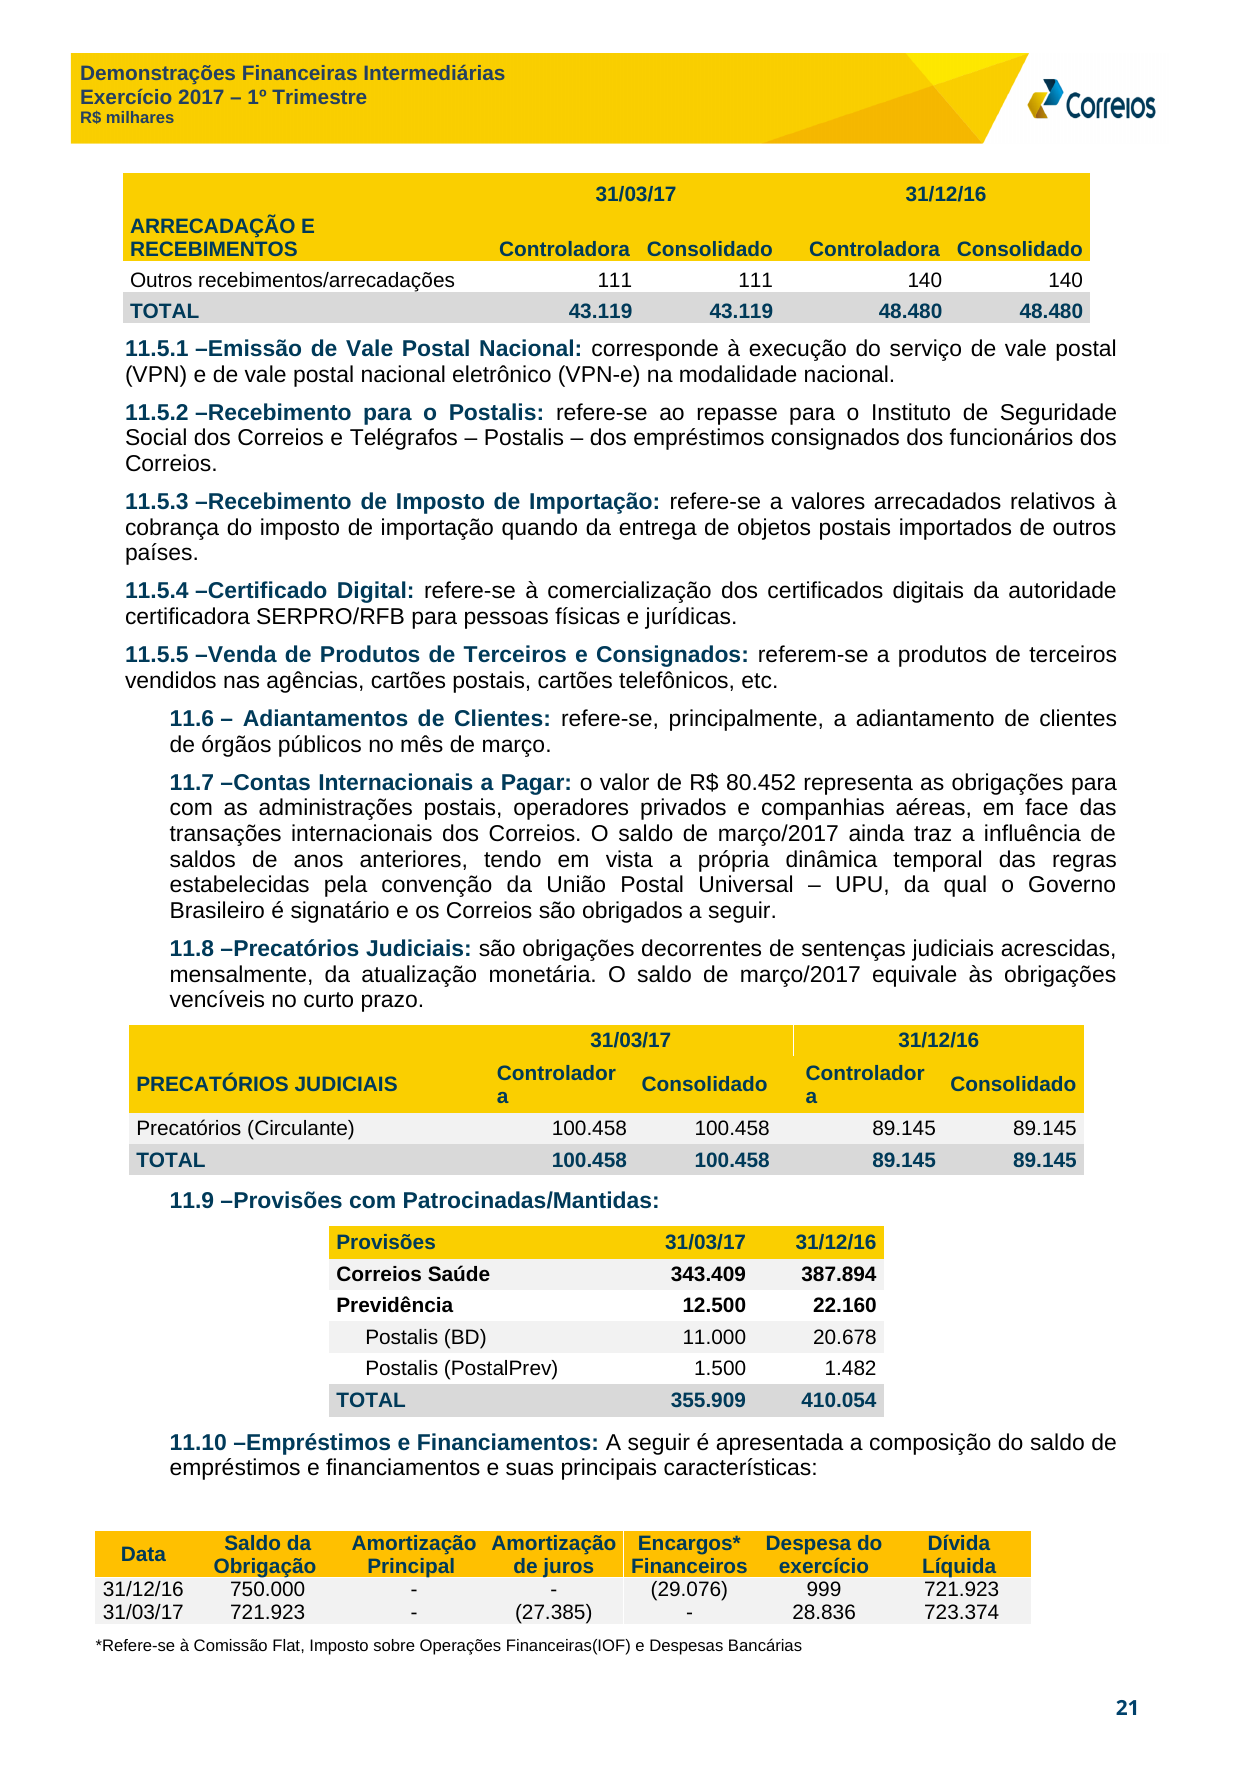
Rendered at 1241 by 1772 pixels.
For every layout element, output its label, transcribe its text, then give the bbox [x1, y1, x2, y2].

table_cell [780, 292, 802, 323]
list Certificado Digital: refere-se à comercialização dos certificados digitais da autoridade certificadora SERPRO/RFB para pessoas físicas e jurídicas. [95, 578, 1117, 629]
table_cell 100.458 [634, 1113, 777, 1144]
table_header 31/03/17 [606, 1226, 753, 1259]
table_cell ARRECADAÇÃO E RECEBIMENTOS [123, 206, 492, 261]
table_cell [777, 1056, 798, 1113]
list Empréstimos e Financiamentos: A seguir é apresentada a composição do saldo de empréstimos e financiamentos e suas principais características: [95, 1429, 1117, 1480]
table_cell 89.145 [943, 1113, 1084, 1144]
table_header 31/03/17 [492, 173, 780, 206]
table_cell Consolidado [634, 1056, 777, 1113]
table_cell 111 [492, 261, 639, 292]
table_cell 48.480 [949, 292, 1090, 323]
text *Refere-se à Comissão Flat, Imposto sobre Operações Financeiras(IOF) e Despesas Bancárias [95, 1636, 1117, 1655]
table_cell TOTAL [123, 292, 492, 323]
table_header [772, 1025, 793, 1056]
table_cell - [344, 1601, 484, 1624]
table_cell 11.000 [606, 1321, 753, 1353]
table_header Despesa do exercício [755, 1531, 893, 1577]
table_header Provisões [329, 1226, 606, 1259]
list Adiantamentos de Clientes: refere-se, principalmente, a adiantamento de clientes de órgãos públicos no mês de março. [95, 706, 1117, 757]
table_cell 140 [802, 261, 949, 292]
table_header 31/12/16 [802, 173, 1090, 206]
table_header Data [95, 1531, 191, 1577]
table_cell [780, 261, 802, 292]
table_cell Controladora [492, 206, 639, 261]
table_cell 31/12/16 [95, 1578, 191, 1601]
table_header Encargos* Financeiros [624, 1531, 755, 1577]
table_cell 89.145 [943, 1144, 1084, 1175]
list Provisões com Patrocinadas/Mantidas: [95, 1188, 1117, 1213]
table_cell 12.500 [606, 1290, 753, 1321]
table_cell 89.145 [798, 1144, 943, 1175]
table_cell - [344, 1578, 484, 1601]
table_cell TOTAL [129, 1144, 489, 1175]
table_cell 750.000 [191, 1578, 344, 1601]
table_header 31/12/16 [753, 1226, 884, 1259]
table_cell 100.458 [634, 1144, 777, 1175]
list Contas Internacionais a Pagar: o valor de R$ 80.452 representa as obrigações para com as administrações postais, operadores privados e companhias aéreas, em face das transações internacionais dos Correios. O saldo de março/2017 ainda traz a influência de saldos de anos anteriores, tendo em vista a própria dinâmica temporal das regras estabelecidas pela convenção da União Postal Universal – UPU, da qual o Governo Brasileiro é signatário e os Correios são obrigados a seguir. [95, 769, 1117, 923]
table_cell [777, 1144, 798, 1175]
table_cell - [484, 1578, 623, 1601]
picture [70, 53, 1170, 144]
table_cell Outros recebimentos/arrecadações [123, 261, 492, 292]
table_cell Precatórios (Circulante) [129, 1113, 489, 1144]
table_header [780, 173, 802, 206]
table_cell Controladora [798, 1056, 943, 1113]
table_cell 721.923 [191, 1601, 344, 1624]
table_cell Previdência [329, 1290, 606, 1321]
table_header [129, 1025, 489, 1056]
table_cell 20.678 [753, 1321, 884, 1353]
list Recebimento de Imposto de Importação: refere-se a valores arrecadados relativos à cobrança do imposto de importação quando da entrega de objetos postais importados de outros países. [95, 489, 1117, 566]
table_cell 31/03/17 [95, 1601, 191, 1624]
table_cell [780, 206, 802, 261]
list Emissão de Vale Postal Nacional: corresponde à execução do serviço de vale postal (VPN) e de vale postal nacional eletrônico (VPN-e) na modalidade nacional. [95, 336, 1117, 387]
list Recebimento para o Postalis: refere-se ao repasse para o Instituto de Seguridade Social dos Correios e Telégrafos – Postalis – dos empréstimos consignados dos funcionários dos Correios. [95, 399, 1117, 476]
table_cell 111 [639, 261, 780, 292]
table_cell 43.119 [639, 292, 780, 323]
table_cell - [624, 1601, 755, 1624]
table_cell (29.076) [624, 1578, 755, 1601]
table_cell 28.836 [755, 1601, 893, 1624]
table_cell Controladora [489, 1056, 634, 1113]
list Venda de Produtos de Terceiros e Consignados: referem-se a produtos de terceiros vendidos nas agências, cartões postais, cartões telefônicos, etc. [95, 642, 1117, 693]
table_cell 100.458 [489, 1113, 634, 1144]
table_cell 343.409 [606, 1259, 753, 1290]
table_header Dívida Líquida [893, 1531, 1031, 1577]
table_header Saldo da Obrigação [191, 1531, 344, 1577]
table_header Amortização Principal [344, 1531, 484, 1577]
table_cell 100.458 [489, 1144, 634, 1175]
table_cell 723.374 [893, 1601, 1031, 1624]
table_cell [777, 1113, 798, 1144]
table_cell 410.054 [753, 1384, 884, 1417]
table_cell (27.385) [484, 1601, 623, 1624]
table_cell 721.923 [893, 1578, 1031, 1601]
table_cell PRECATÓRIOS JUDICIAIS [129, 1056, 489, 1113]
table_header 31/12/16 [794, 1025, 1084, 1056]
table_cell 1.500 [606, 1353, 753, 1384]
table_cell Consolidado [943, 1056, 1084, 1113]
table_cell 22.160 [753, 1290, 884, 1321]
list Precatórios Judiciais: são obrigações decorrentes de sentenças judiciais acrescidas, mensalmente, da atualização monetária. O saldo de março/2017 equivale às obrigações vencíveis no curto prazo. [95, 936, 1117, 1013]
table_cell 43.119 [492, 292, 639, 323]
table_cell 999 [755, 1578, 893, 1601]
table_cell 355.909 [606, 1384, 753, 1417]
table_cell Postalis (PostalPrev) [329, 1353, 606, 1384]
table_cell 89.145 [798, 1113, 943, 1144]
table_cell TOTAL [329, 1384, 606, 1417]
table_cell Consolidado [639, 206, 780, 261]
table_cell 1.482 [753, 1353, 884, 1384]
table_cell Correios Saúde [329, 1259, 606, 1290]
table_cell Controladora [802, 206, 949, 261]
table_cell 140 [949, 261, 1090, 292]
table_cell 48.480 [802, 292, 949, 323]
table_header 31/03/17 [489, 1025, 772, 1056]
table_cell 387.894 [753, 1259, 884, 1290]
table_cell Consolidado [949, 206, 1090, 261]
table_cell Postalis (BD) [329, 1321, 606, 1353]
table_header Amortização de juros [484, 1531, 623, 1577]
table_header [123, 173, 492, 206]
